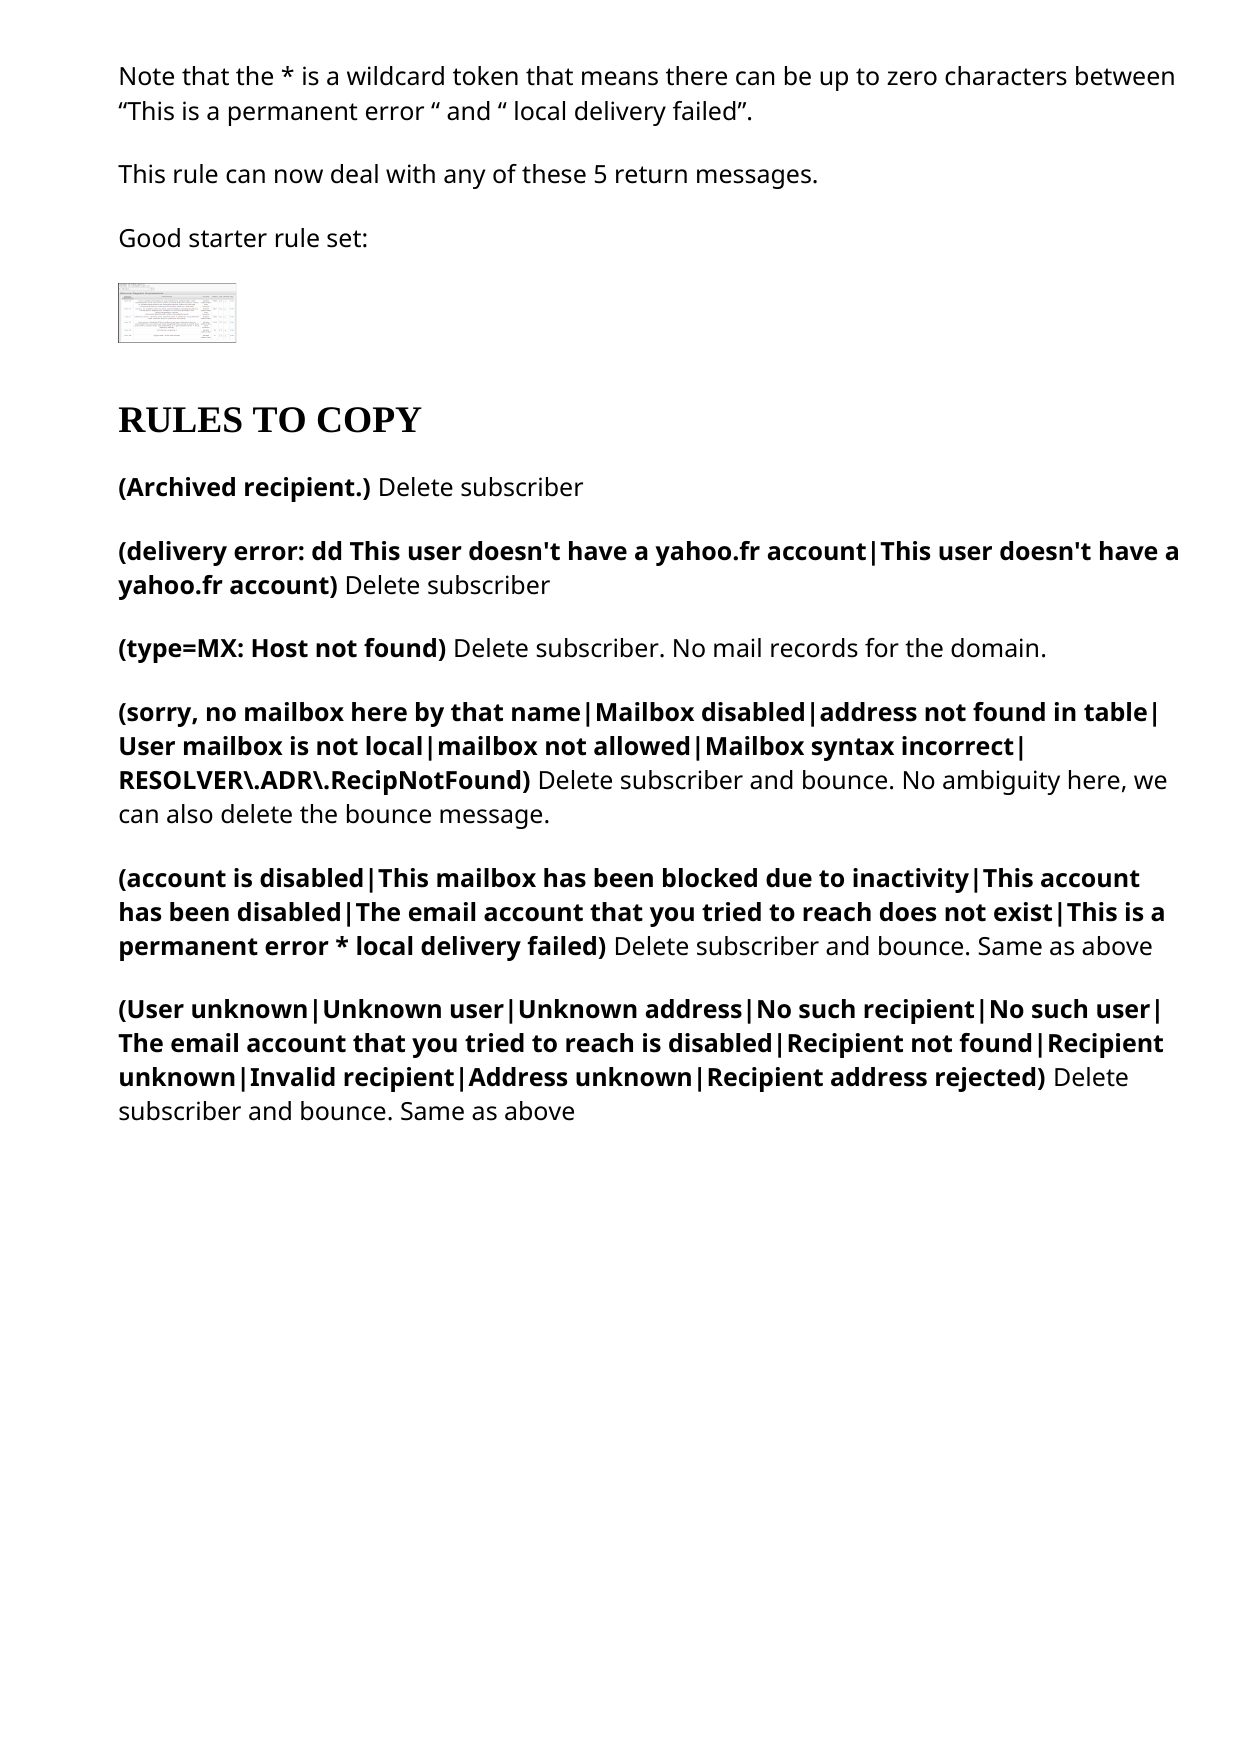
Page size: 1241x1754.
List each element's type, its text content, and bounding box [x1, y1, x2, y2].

picture [118, 283, 237, 343]
text Note that the * is a wildcard token that means there can be up to zero characters between “This is a permanent error “ and “ local delivery failed”. [118, 59, 1181, 127]
text (sorry, no mailbox here by that name|Mailbox disabled|address not found in table|User mailbox is not local|mailbox not allowed|Mailbox syntax incorrect|RESOLVER\.ADR\.RecipNotFound) Delete subscriber and bounce. No ambiguity here, we can also delete the bounce message. [118, 694, 1181, 831]
text (account is disabled|This mailbox has been blocked due to inactivity|This account has been disabled|The email account that you tried to reach does not exist|This is a permanent error * local delivery failed) Delete subscriber and bounce. Same as above [118, 860, 1181, 962]
text (Archived recipient.) Delete subscriber [118, 470, 1181, 504]
text This rule can now deal with any of these 5 return messages. [118, 157, 1181, 191]
text (delivery error: dd This user doesn't have a yahoo.fr account|This user doesn't have a yahoo.fr account) Delete subscriber [118, 533, 1181, 601]
text (User unknown|Unknown user|Unknown address|No such recipient|No such user|The email account that you tried to reach is disabled|Recipient not found|Recipient unknown|Invalid recipient|Address unknown|Recipient address rejected) Delete subscriber and bounce. Same as above [118, 992, 1181, 1128]
text Good starter rule set: [118, 220, 1181, 254]
subtitle Rules to copy [118, 397, 1181, 440]
text (type=MX: Host not found) Delete subscriber. No mail records for the domain. [118, 631, 1181, 665]
